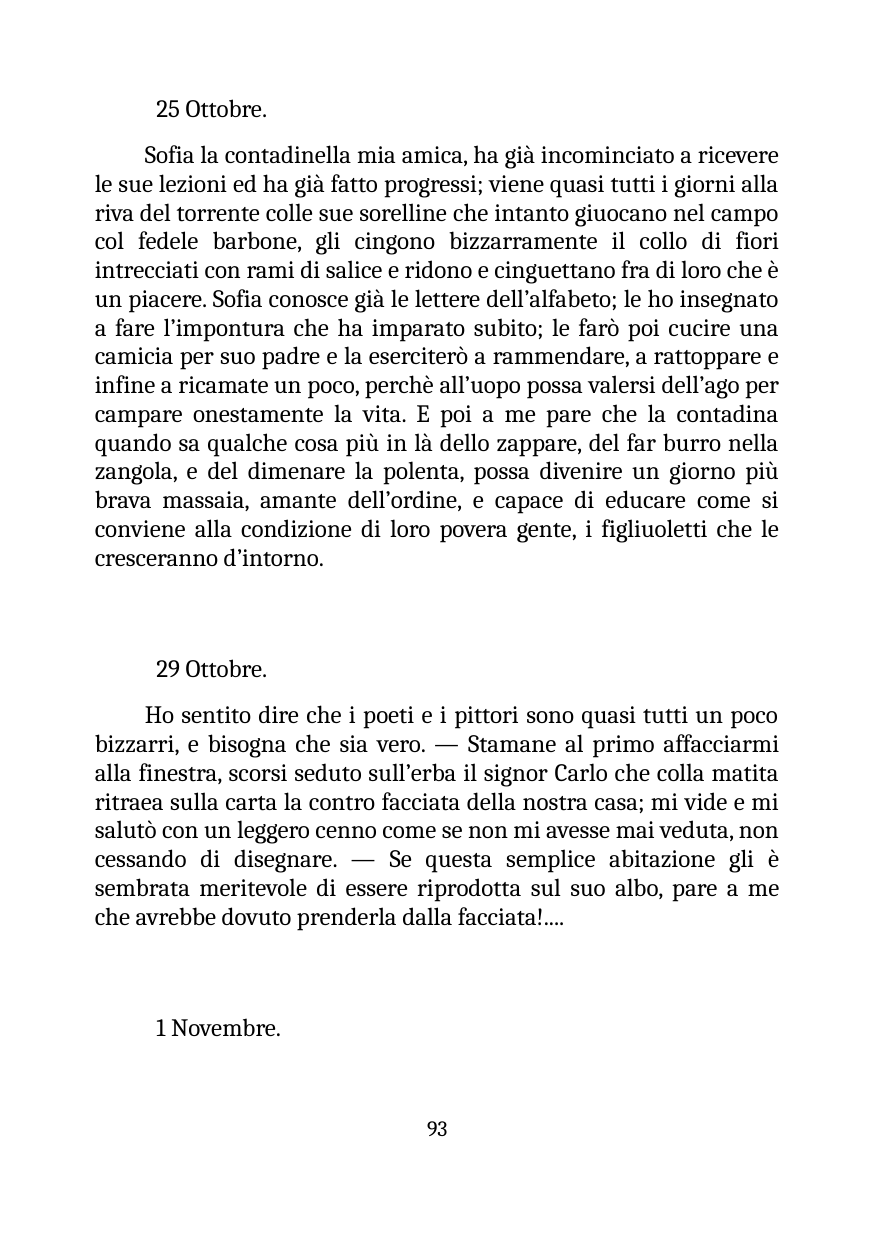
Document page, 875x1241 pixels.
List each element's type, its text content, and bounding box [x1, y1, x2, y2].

text 1 Novembre. [106, 1014, 779, 1043]
text 29 Ottobre. [106, 655, 779, 684]
text Ho sentito dire che i poeti e i pittori sono quasi tutti un poco bizzarri, e bisogna che sia vero. — Stamane al primo affacciarmi alla finestra, scorsi seduto sull’erba il signor Carlo che colla matita ritraea sulla carta la contro facciata della nostra casa; mi vide e mi salutò con un leggero cenno come se non mi avesse mai veduta, non cessando di disegnare. — Se questa semplice abitazione gli è sembrata meritevole di essere riprodotta sul suo albo, pare a me che avrebbe dovuto prenderla dalla facciata!.... [94, 701, 779, 931]
text 25 Ottobre. [106, 94, 779, 123]
text Sofia la contadinella mia amica, ha già incominciato a ricevere le sue lezioni ed ha già fatto progressi; viene quasi tutti i giorni alla riva del torrente colle sue sorelline che intanto giuocano nel campo col fedele barbone, gli cingono bizzarramente il collo di fiori intrecciati con rami di salice e ridono e cinguettano fra di loro che è un piacere. Sofia conosce già le lettere dell’alfabeto; le ho insegnato a fare l’impontura che ha imparato subito; le farò poi cucire una camicia per suo padre e la eserciterò a rammendare, a rattoppare e infine a ricamate un poco, perchè all’uopo possa valersi dell’ago per campare onestamente la vita. E poi a me pare che la contadina quando sa qualche cosa più in là dello zappare, del far burro nella zangola, e del dimenare la polenta, possa divenire un giorno più brava massaia, amante dell’ordine, e capace di educare come si conviene alla condizione di loro povera gente, i figliuoletti che le cresceranno d’intorno. [94, 141, 779, 572]
